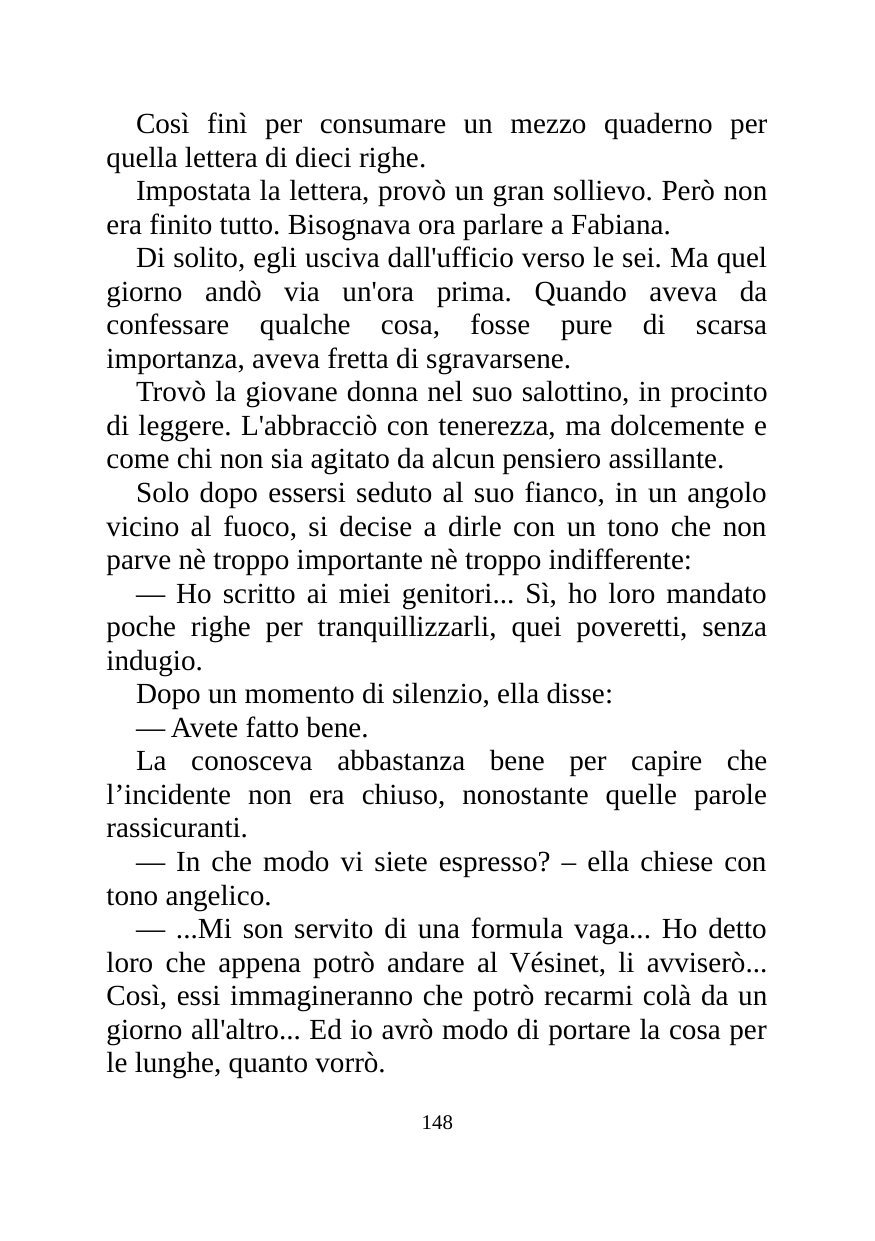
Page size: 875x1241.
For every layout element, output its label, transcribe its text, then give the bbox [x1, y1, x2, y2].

text Solo dopo essersi seduto al suo fianco, in un angolo vicino al fuoco, si decise a dirle con un tono che non parve nè troppo importante nè troppo indifferente: [106, 475, 768, 576]
text Trovò la giovane donna nel suo salottino, in procinto di leggere. L'abbracciò con tenerezza, ma dolcemente e come chi non sia agitato da alcun pensiero assillante. [106, 374, 768, 475]
text Dopo un momento di silenzio, ella disse: [106, 676, 768, 710]
text — Ho scritto ai miei genitori... Sì, ho loro mandato poche righe per tranquillizzarli, quei poveretti, senza indugio. [106, 576, 768, 676]
text La conosceva abbastanza bene per capire che l’incidente non era chiuso, nonostante quelle parole rassicuranti. [106, 743, 768, 844]
text Così finì per consumare un mezzo quaderno per quella lettera di dieci righe. [106, 106, 768, 173]
text Impostata la lettera, provò un gran sollievo. Però non era finito tutto. Bisognava ora parlare a Fabiana. [106, 173, 768, 240]
text — Avete fatto bene. [106, 710, 768, 743]
text — ...Mi son servito di una formula vaga... Ho detto loro che appena potrò andare al Vésinet, li avviserò... Così, essi immagineranno che potrò recarmi colà da un giorno all'altro... Ed io avrò modo di portare la cosa per le lunghe, quanto vorrò. [106, 911, 768, 1079]
text — In che modo vi siete espresso? – ella chiese con tono angelico. [106, 844, 768, 911]
text Di solito, egli usciva dall'ufficio verso le sei. Ma quel giorno andò via un'ora prima. Quando aveva da confessare qualche cosa, fosse pure di scarsa importanza, aveva fretta di sgravarsene. [106, 240, 768, 374]
